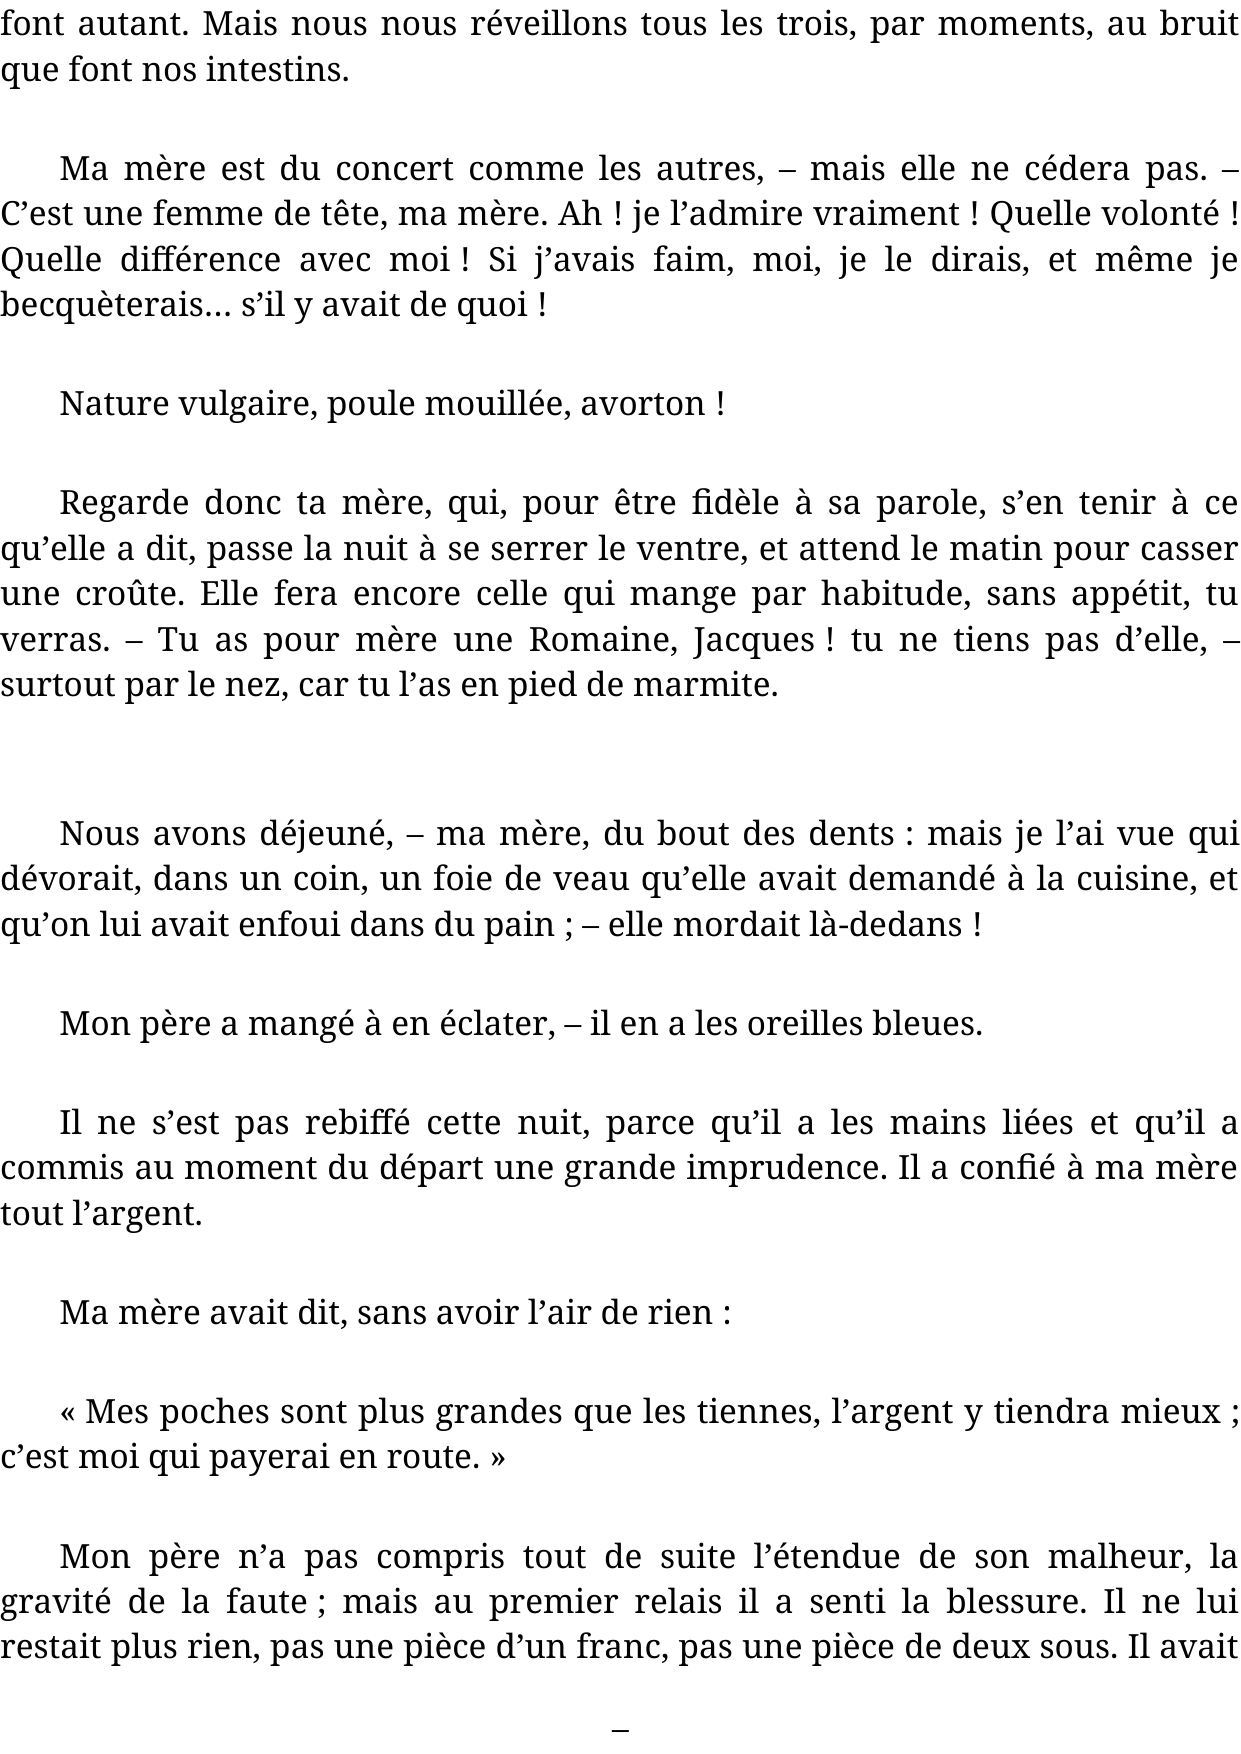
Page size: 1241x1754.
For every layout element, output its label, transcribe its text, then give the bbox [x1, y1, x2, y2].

text « Mes poches sont plus grandes que les tiennes, l’argent y tiendra mieux ; c’est moi qui payerai en route. » [0, 1388, 1240, 1479]
text font autant. Mais nous nous réveillons tous les trois, par moments, au bruit que font nos intestins. [0, 0, 1240, 91]
text Mon père n’a pas compris tout de suite l’étendue de son malheur, la gravité de la faute ; mais au premier relais il a senti la blessure. Il ne lui restait plus rien, pas une pièce d’un franc, pas une pièce de deux sous. Il avait [0, 1532, 1240, 1669]
text Nature vulgaire, poule mouillée, avorton ! [0, 380, 1240, 425]
text Ma mère avait dit, sans avoir l’air de rien : [0, 1289, 1240, 1334]
text Il ne s’est pas rebiffé cette nuit, parce qu’il a les mains liées et qu’il a commis au moment du départ une grande imprudence. Il a confié à ma mère tout l’argent. [0, 1099, 1240, 1235]
text Regarde donc ta mère, qui, pour être fidèle à sa parole, s’en tenir à ce qu’elle a dit, passe la nuit à se serrer le ventre, et attend le matin pour casser une croûte. Elle fera encore celle qui mange par habitude, sans appétit, tu verras. – Tu as pour mère une Romaine, Jacques ! tu ne tiens pas d’elle, – surtout par le nez, car tu l’as en pied de marmite. [0, 479, 1240, 706]
text Mon père a mangé à en éclater, – il en a les oreilles bleues. [0, 999, 1240, 1045]
text Nous avons déjeuné, – ma mère, du bout des dents : mais je l’ai vue qui dévorait, dans un coin, un foie de veau qu’elle avait demandé à la cuisine, et qu’on lui avait enfoui dans du pain ; – elle mordait là-dedans ! [0, 809, 1240, 946]
text Ma mère est du concert comme les autres, – mais elle ne cédera pas. – C’est une femme de tête, ma mère. Ah ! je l’admire vraiment ! Quelle volonté ! Quelle différence avec moi ! Si j’avais faim, moi, je le dirais, et même je becquèterais… s’il y avait de quoi ! [0, 144, 1240, 326]
